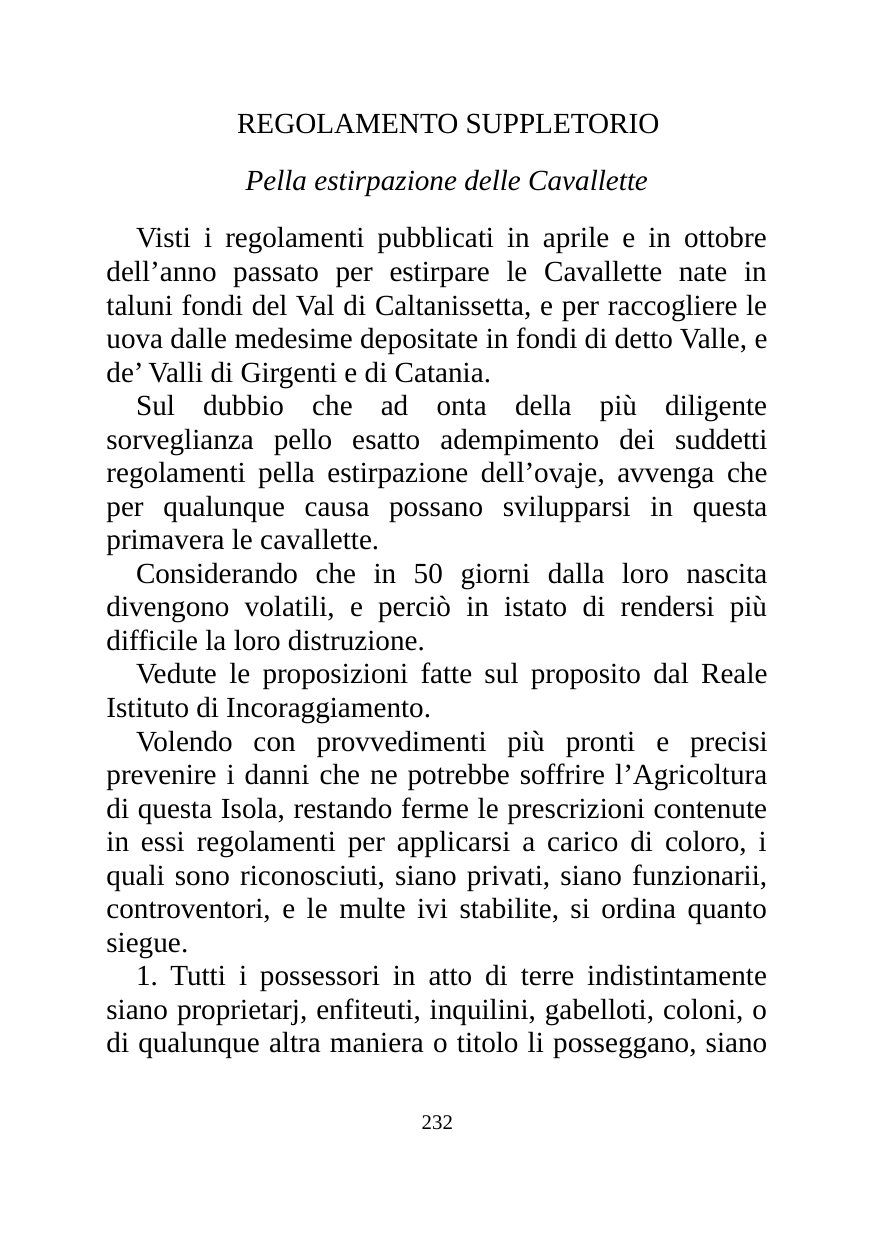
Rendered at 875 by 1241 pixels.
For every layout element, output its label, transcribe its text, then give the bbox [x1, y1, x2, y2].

text Vedute le proposizioni fatte sul proposito dal Reale Istituto di Incoraggiamento. [106, 657, 768, 724]
text Pella estirpazione delle Cavallette [106, 163, 768, 197]
text 1. Tutti i possessori in atto di terre indistintamente siano proprietarj, enfiteuti, inquilini, gabelloti, coloni, o di qualunque altra maniera o titolo li posseggano, siano [106, 958, 768, 1059]
text Volendo con provvedimenti più pronti e precisi prevenire i danni che ne potrebbe soffrire l’Agricoltura di questa Isola, restando ferme le prescrizioni contenute in essi regolamenti per applicarsi a carico di coloro, i quali sono riconosciuti, siano privati, siano funzionarii, controventori, e le multe ivi stabilite, si ordina quanto siegue. [106, 724, 768, 958]
text Considerando che in 50 giorni dalla loro nascita divengono volatili, e perciò in istato di rendersi più difficile la loro distruzione. [106, 556, 768, 657]
text Visti i regolamenti pubblicati in aprile e in ottobre dell’anno passato per estirpare le Cavallette nate in taluni fondi del Val di Caltanissetta, e per raccogliere le uova dalle medesime depositate in fondi di detto Valle, e de’ Valli di Girgenti e di Catania. [106, 221, 768, 388]
text REGOLAMENTO SUPPLETORIO [106, 106, 768, 140]
text Sul dubbio che ad onta della più diligente sorveglianza pello esatto adempimento dei suddetti regolamenti pella estirpazione dell’ovaje, avvenga che per qualunque causa possano svilupparsi in questa primavera le cavallette. [106, 388, 768, 556]
